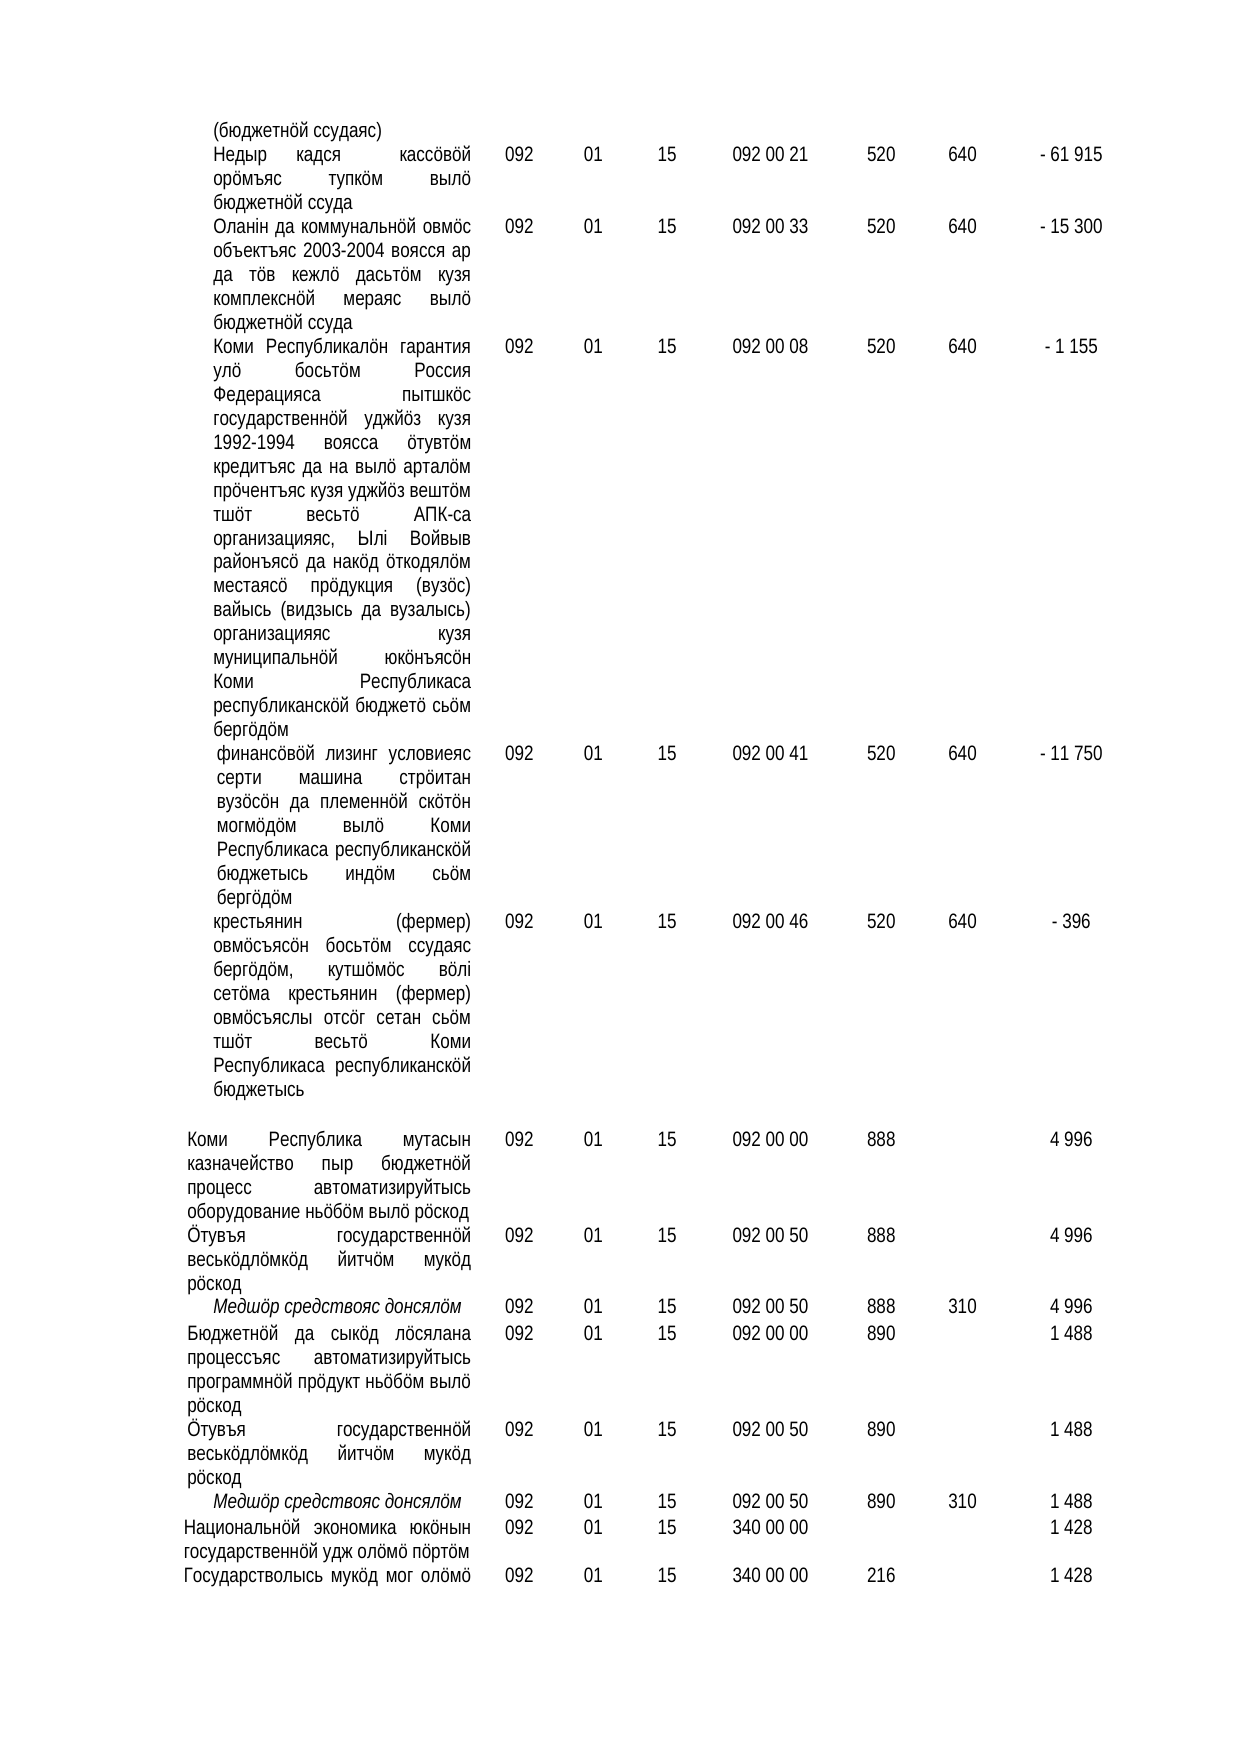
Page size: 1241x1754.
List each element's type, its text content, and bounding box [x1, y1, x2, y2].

table_cell Национальнöй экономика юкöнын государственнöй удж олöмö пöртöм [172, 1515, 482, 1563]
table_cell 520 [837, 334, 925, 741]
table_cell 15 [630, 1295, 704, 1321]
table_cell [925, 1321, 999, 1417]
table_cell [1143, 334, 1217, 741]
table_cell [925, 1127, 999, 1223]
table_cell 15 [630, 1223, 704, 1294]
table_cell [837, 118, 925, 142]
table_cell [704, 118, 837, 142]
table_cell 890 [837, 1321, 925, 1417]
table_cell 15 [630, 334, 704, 741]
table_cell [1143, 1515, 1217, 1563]
table_cell 092 00 00 [704, 1321, 837, 1417]
table_cell 01 [556, 214, 630, 334]
table_cell 640 [925, 214, 999, 334]
table_cell Öтувъя государственнöй веськöдлöмкöд йитчöм мукöд рöскод [172, 1223, 482, 1294]
table_cell 15 [630, 1489, 704, 1515]
table_cell 092 [482, 142, 556, 214]
table_cell 092 00 50 [704, 1223, 837, 1294]
table_cell 092 [482, 1417, 556, 1488]
table_cell 092 00 50 [704, 1417, 837, 1488]
table_cell [1143, 1417, 1217, 1488]
table_cell 01 [556, 1563, 630, 1589]
table_cell 520 [837, 214, 925, 334]
table_cell [1143, 214, 1217, 334]
table_cell 092 00 41 [704, 741, 837, 909]
table_cell [925, 1515, 999, 1563]
table_cell Недыр кадся кассöвöй орöмъяс тупкöм вылö бюджетнöй ссуда [172, 142, 482, 214]
table_cell Оланiн да коммунальнöй овмöс объектъяс 2003-2004 воясся ар да тöв кежлö дасьтöм кузя комплекснöй мераяс вылö бюджетнöй ссуда [172, 214, 482, 334]
table_cell [925, 1563, 999, 1589]
table_cell 092 [482, 334, 556, 741]
table_cell (бюджетнöй ссудаяс) [172, 118, 482, 142]
table_cell 1 488 [999, 1417, 1143, 1488]
table_cell 340 00 00 [704, 1563, 837, 1589]
table_cell 4 996 [999, 1295, 1143, 1321]
table_cell 01 [556, 741, 630, 909]
table_cell [1143, 741, 1217, 909]
table_cell [1143, 1489, 1217, 1515]
table_cell 092 [482, 1515, 556, 1563]
table_cell 15 [630, 1563, 704, 1589]
table_cell [999, 1100, 1143, 1127]
table_cell 092 00 33 [704, 214, 837, 334]
table_cell [482, 118, 556, 142]
table_cell [1143, 1100, 1217, 1127]
table_cell [1143, 118, 1217, 142]
table_cell 01 [556, 1295, 630, 1321]
table_cell [1143, 1223, 1217, 1294]
table_cell 4 996 [999, 1127, 1143, 1223]
table_cell [630, 118, 704, 142]
table_cell 340 00 00 [704, 1515, 837, 1563]
table_cell 15 [630, 1417, 704, 1488]
table_cell Öтувъя государственнöй веськöдлöмкöд йитчöм мукöд рöскод [172, 1417, 482, 1488]
table_cell 01 [556, 142, 630, 214]
table_cell 01 [556, 1417, 630, 1488]
table_cell [837, 1515, 925, 1563]
table_cell 4 996 [999, 1223, 1143, 1294]
table_cell 01 [556, 1489, 630, 1515]
table_cell [172, 1100, 482, 1127]
table_cell Коми Республикалöн гарантия улö босьтöм Россия Федерацияса пытшкöс государственнöй уджйöз кузя 1992-1994 воясса öтувтöм кредитъяс да на вылö арталöм прöчентъяс кузя уджйöз вештöм тшöт весьтö АПК-са организацияяс, Ылi Войвыв районъясö да накöд öткодялöм местаясö прöдукция (вузöс) вайысь (видзысь да вузалысь) организацияяс кузя муниципальнöй юкöнъясöн Коми Республикаса республиканскöй бюджетö сьöм бергöдöм [172, 334, 482, 741]
table_cell [925, 1417, 999, 1488]
table_cell [925, 1223, 999, 1294]
table_cell 092 [482, 909, 556, 1100]
table_cell - 396 [999, 909, 1143, 1100]
table_cell 092 [482, 1489, 556, 1515]
table_cell [630, 1100, 704, 1127]
table_cell 01 [556, 1127, 630, 1223]
table_cell Медшöр средствояс донсялöм [172, 1295, 482, 1321]
table_cell - 11 750 [999, 741, 1143, 909]
table_cell [482, 1100, 556, 1127]
table_cell 890 [837, 1417, 925, 1488]
table_cell - 1 155 [999, 334, 1143, 741]
table_cell [999, 118, 1143, 142]
table_cell 01 [556, 334, 630, 741]
table_cell 092 [482, 741, 556, 909]
table_cell 092 00 50 [704, 1295, 837, 1321]
table_cell 520 [837, 741, 925, 909]
table_cell крестьянин (фермер) овмöсъясöн босьтöм ссудаяс бергöдöм, кутшöмöс вöлi сетöма крестьянин (фермер) овмöсъяслы отсöг сетан сьöм тшöт весьтö Коми Республикаса республиканскöй бюджетысь [172, 909, 482, 1100]
table_cell [1143, 1295, 1217, 1321]
table_cell [837, 1100, 925, 1127]
table_cell 15 [630, 1321, 704, 1417]
table_cell 092 [482, 1321, 556, 1417]
table_cell [925, 1100, 999, 1127]
table_cell 092 [482, 1127, 556, 1223]
table_cell 1 488 [999, 1489, 1143, 1515]
table_cell 520 [837, 142, 925, 214]
table_cell 092 [482, 214, 556, 334]
table_cell - 61 915 [999, 142, 1143, 214]
table_cell [1143, 1127, 1217, 1223]
table_cell 092 00 46 [704, 909, 837, 1100]
table_cell 888 [837, 1127, 925, 1223]
table_cell 216 [837, 1563, 925, 1589]
table_cell 092 00 08 [704, 334, 837, 741]
table_cell 092 00 50 [704, 1489, 837, 1515]
table_cell 15 [630, 214, 704, 334]
table_cell 15 [630, 1127, 704, 1223]
table_cell Государстволысь мукöд мог олöмö [172, 1563, 482, 1589]
table_cell 092 [482, 1223, 556, 1294]
table_cell 01 [556, 1321, 630, 1417]
table_cell [1143, 909, 1217, 1100]
table_cell 640 [925, 741, 999, 909]
table_cell [1143, 1321, 1217, 1417]
table_cell 092 00 00 [704, 1127, 837, 1223]
table_cell [925, 118, 999, 142]
table_cell [704, 1100, 837, 1127]
table_cell [556, 1100, 630, 1127]
table_cell 01 [556, 1223, 630, 1294]
table_cell 01 [556, 909, 630, 1100]
table_cell 520 [837, 909, 925, 1100]
table_cell 640 [925, 334, 999, 741]
table_cell [1143, 142, 1217, 214]
table_cell 15 [630, 909, 704, 1100]
table_cell 1 428 [999, 1515, 1143, 1563]
table_cell Медшöр средствояс донсялöм [172, 1489, 482, 1515]
table_cell 310 [925, 1489, 999, 1515]
table_cell [556, 118, 630, 142]
table_cell 15 [630, 142, 704, 214]
table_cell финансöвöй лизинг условиеяс серти машина стрöитан вузöсöн да племеннöй скöтöн могмöдöм вылö Коми Республикаса республиканскöй бюджетысь индöм сьöм бергöдöм [172, 741, 482, 909]
table_cell Бюджетнöй да сыкöд лöсялана процессъяс автоматизируйтысь программнöй прöдукт ньöбöм вылö рöскод [172, 1321, 482, 1417]
table_cell 640 [925, 142, 999, 214]
table_cell 888 [837, 1295, 925, 1321]
table_cell 890 [837, 1489, 925, 1515]
table_cell 640 [925, 909, 999, 1100]
table_cell 1 428 [999, 1563, 1143, 1589]
table_cell 310 [925, 1295, 999, 1321]
table_cell 092 [482, 1295, 556, 1321]
table_cell - 15 300 [999, 214, 1143, 334]
table_cell Коми Республика мутасын казначейство пыр бюджетнöй процесс автоматизируйтысь оборудование ньöбöм вылö рöскод [172, 1127, 482, 1223]
table_cell 092 [482, 1563, 556, 1589]
table_cell 1 488 [999, 1321, 1143, 1417]
table_cell 01 [556, 1515, 630, 1563]
table_cell 092 00 21 [704, 142, 837, 214]
table_cell [1143, 1563, 1217, 1589]
table_cell 15 [630, 741, 704, 909]
table_cell 888 [837, 1223, 925, 1294]
table_cell 15 [630, 1515, 704, 1563]
